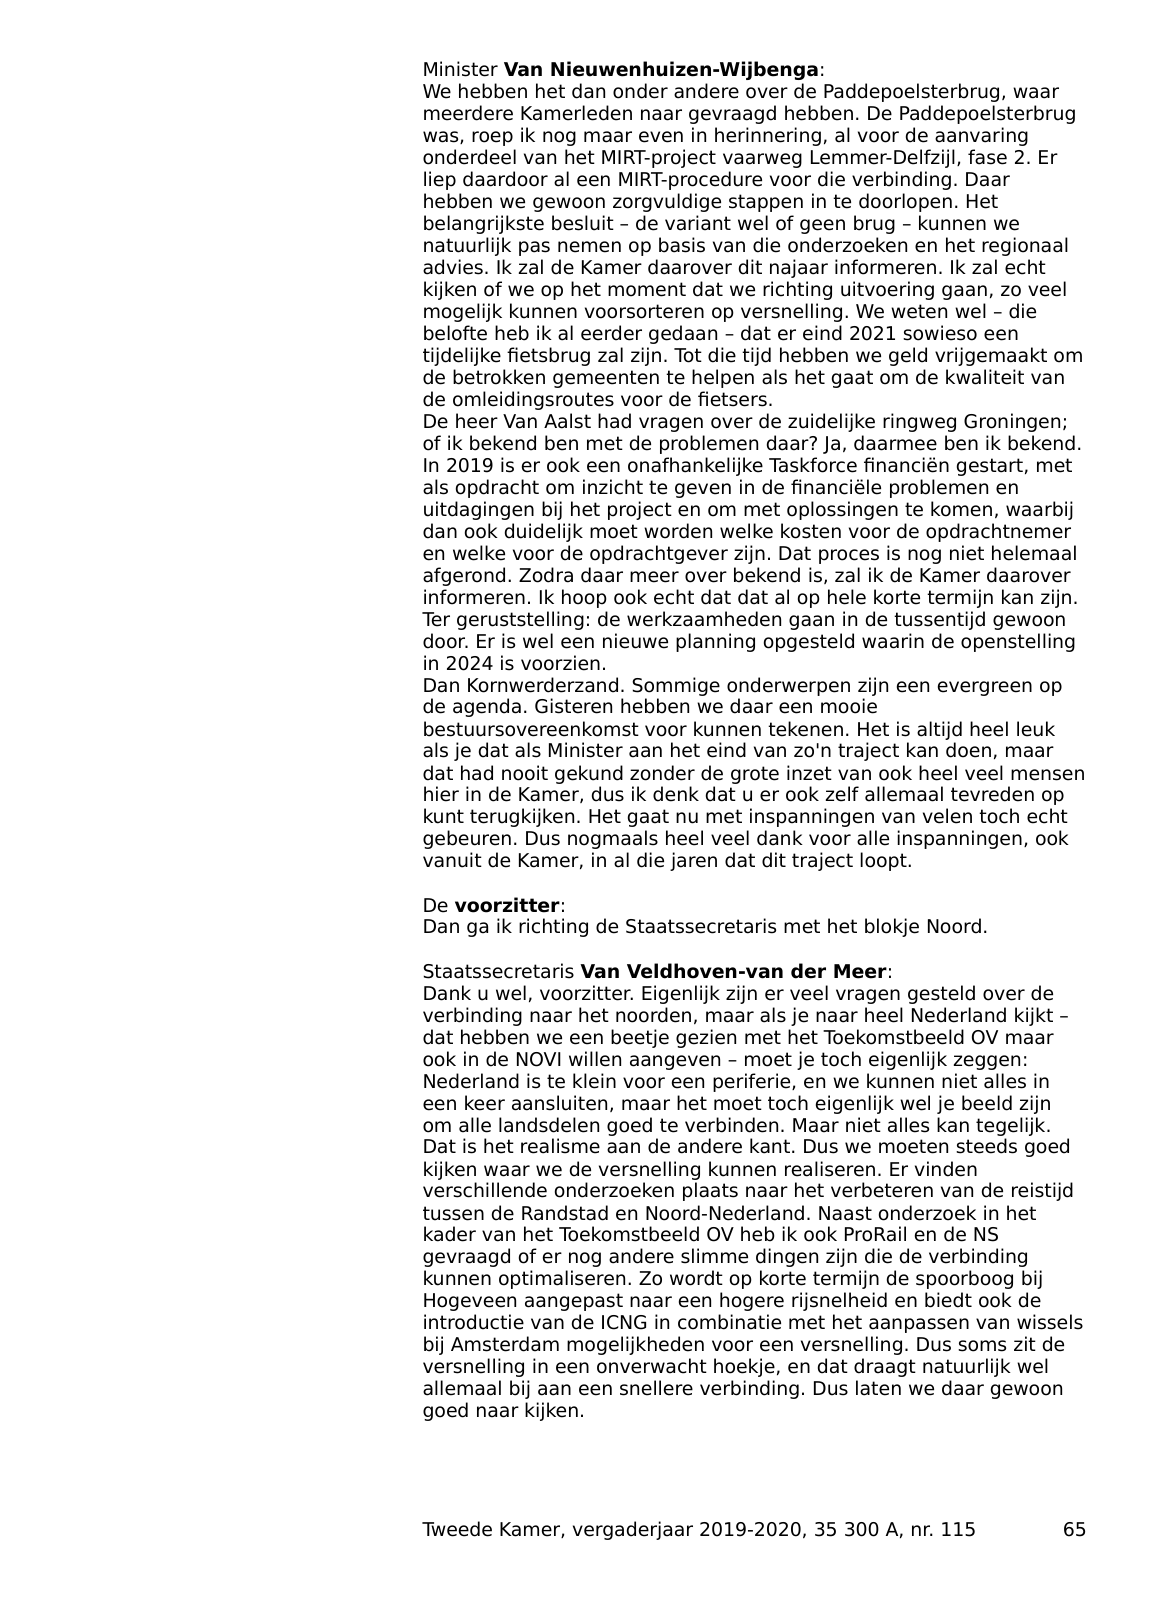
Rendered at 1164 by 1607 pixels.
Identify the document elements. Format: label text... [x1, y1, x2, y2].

text Dan Kornwerderzand. Sommige onderwerpen zijn een evergreen op de agenda. Gisteren hebben we daar een mooie bestuursovereenkomst voor kunnen tekenen. Het is altijd heel leuk als je dat als Minister aan het eind van zo'n traject kan doen, maar dat had nooit gekund zonder de grote inzet van ook heel veel mensen hier in de Kamer, dus ik denk dat u er ook zelf allemaal tevreden op kunt terugkijken. Het gaat nu met inspanningen van velen toch echt gebeuren. Dus nogmaals heel veel dank voor alle inspanningen, ook vanuit de Kamer, in al die jaren dat dit traject loopt. [422, 674, 1087, 872]
text Minister Van Nieuwenhuizen-Wijbenga: [422, 59, 1087, 81]
text De voorzitter: [422, 894, 1087, 916]
text We hebben het dan onder andere over de Paddepoelsterbrug, waar meerdere Kamerleden naar gevraagd hebben. De Paddepoelsterbrug was, roep ik nog maar even in herinnering, al voor de aanvaring onderdeel van het MIRT-project vaarweg Lemmer-Delfzijl, fase 2. Er liep daardoor al een MIRT-procedure voor die verbinding. Daar hebben we gewoon zorgvuldige stappen in te doorlopen. Het belangrijkste besluit – de variant wel of geen brug – kunnen we natuurlijk pas nemen op basis van die onderzoeken en het regionaal advies. Ik zal de Kamer daarover dit najaar informeren. Ik zal echt kijken of we op het moment dat we richting uitvoering gaan, zo veel mogelijk kunnen voorsorteren op versnelling. We weten wel – die belofte heb ik al eerder gedaan – dat er eind 2021 sowieso een tijdelijke fietsbrug zal zijn. Tot die tijd hebben we geld vrijgemaakt om de betrokken gemeenten te helpen als het gaat om de kwaliteit van de omleidingsroutes voor de fietsers. [422, 81, 1087, 411]
text Dank u wel, voorzitter. Eigenlijk zijn er veel vragen gesteld over de verbinding naar het noorden, maar als je naar heel Nederland kijkt – dat hebben we een beetje gezien met het Toekomstbeeld OV maar ook in de NOVI willen aangeven – moet je toch eigenlijk zeggen: Nederland is te klein voor een periferie, en we kunnen niet alles in een keer aansluiten, maar het moet toch eigenlijk wel je beeld zijn om alle landsdelen goed te verbinden. Maar niet alles kan tegelijk. Dat is het realisme aan de andere kant. Dus we moeten steeds goed kijken waar we de versnelling kunnen realiseren. Er vinden verschillende onderzoeken plaats naar het verbeteren van de reistijd tussen de Randstad en Noord-Nederland. Naast onderzoek in het kader van het Toekomstbeeld OV heb ik ook ProRail en de NS gevraagd of er nog andere slimme dingen zijn die de verbinding kunnen optimaliseren. Zo wordt op korte termijn de spoorboog bij Hogeveen aangepast naar een hogere rijsnelheid en biedt ook de introductie van de ICNG in combinatie met het aanpassen van wissels bij Amsterdam mogelijkheden voor een versnelling. Dus soms zit de versnelling in een onverwacht hoekje, en dat draagt natuurlijk wel allemaal bij aan een snellere verbinding. Dus laten we daar gewoon goed naar kijken. [422, 983, 1087, 1422]
text De heer Van Aalst had vragen over de zuidelijke ringweg Groningen; of ik bekend ben met de problemen daar? Ja, daarmee ben ik bekend. In 2019 is er ook een onafhankelijke Taskforce financiën gestart, met als opdracht om inzicht te geven in de financiële problemen en uitdagingen bij het project en om met oplossingen te komen, waarbij dan ook duidelijk moet worden welke kosten voor de opdrachtnemer en welke voor de opdrachtgever zijn. Dat proces is nog niet helemaal afgerond. Zodra daar meer over bekend is, zal ik de Kamer daarover informeren. Ik hoop ook echt dat dat al op hele korte termijn kan zijn. Ter geruststelling: de werkzaamheden gaan in de tussentijd gewoon door. Er is wel een nieuwe planning opgesteld waarin de openstelling in 2024 is voorzien. [422, 411, 1087, 674]
text Staatssecretaris Van Veldhoven-van der Meer: [422, 961, 1087, 983]
text Dan ga ik richting de Staatssecretaris met het blokje Noord. [422, 916, 1087, 938]
